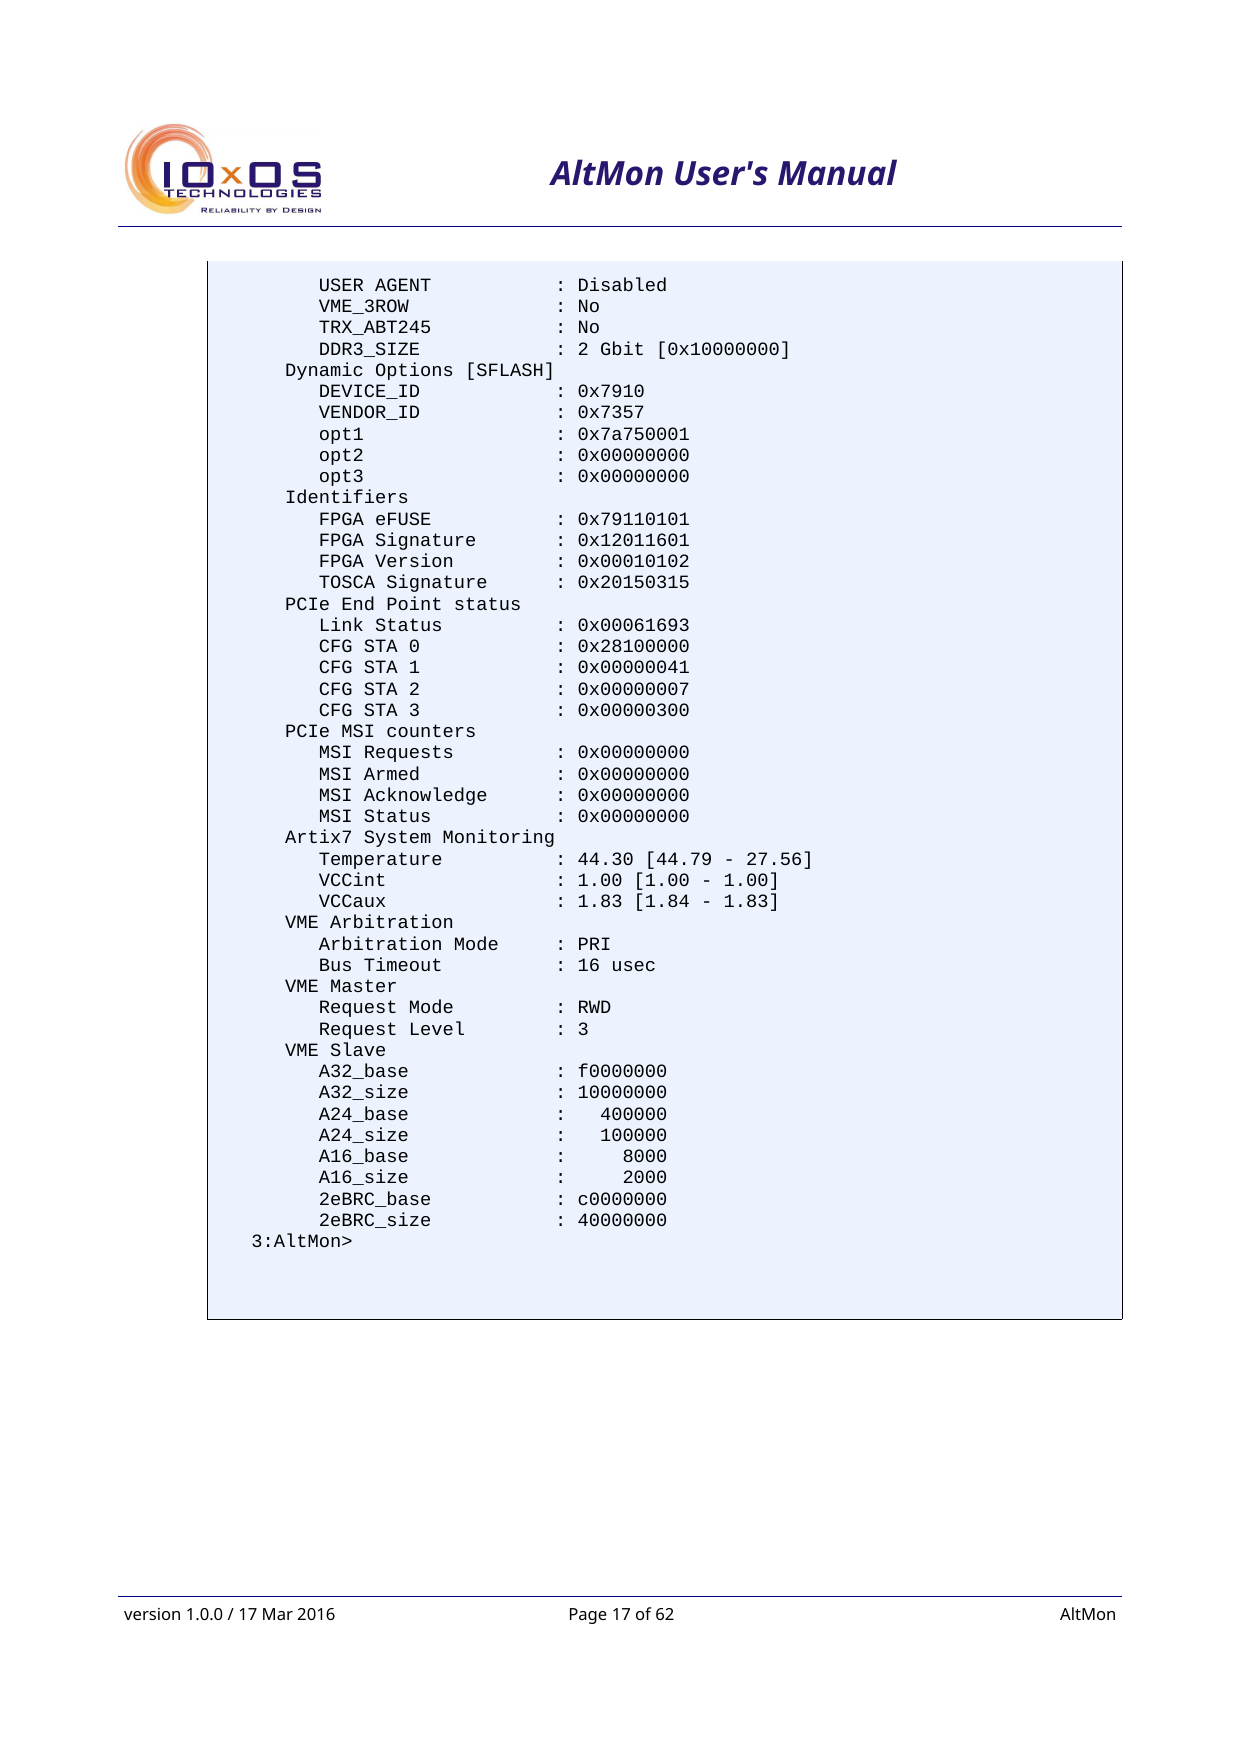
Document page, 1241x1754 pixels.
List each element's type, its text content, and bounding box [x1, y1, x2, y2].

text PCIe End Point status [208, 594, 1122, 616]
text Link Status : 0x00061693 [208, 616, 1122, 637]
text Artix7 System Monitoring [208, 828, 1122, 849]
text MSI Acknowledge : 0x00000000 [208, 786, 1122, 807]
text CFG STA 1 : 0x00000041 [208, 658, 1122, 679]
text USER AGENT : Disabled [208, 261, 1122, 297]
text VCCaux : 1.83 [1.84 - 1.83] [208, 892, 1122, 913]
text MSI Armed : 0x00000000 [208, 764, 1122, 786]
text CFG STA 3 : 0x00000300 [208, 701, 1122, 722]
text Dynamic Options [SFLASH] [208, 361, 1122, 382]
text DEVICE_ID : 0x7910 [208, 382, 1122, 403]
text VME Slave [208, 1041, 1122, 1062]
text TRX_ABT245 : No [208, 318, 1122, 339]
text Request Level : 3 [208, 1019, 1122, 1041]
text A16_size : 2000 [208, 1168, 1122, 1189]
text VME_3ROW : No [208, 297, 1122, 318]
text A24_base : 400000 [208, 1104, 1122, 1126]
text opt2 : 0x00000000 [208, 446, 1122, 467]
text PCIe MSI counters [208, 722, 1122, 743]
text CFG STA 2 : 0x00000007 [208, 679, 1122, 701]
text VENDOR_ID : 0x7357 [208, 403, 1122, 424]
text VME Master [208, 977, 1122, 998]
text Bus Timeout : 16 usec [208, 956, 1122, 977]
text Temperature : 44.30 [44.79 - 27.56] [208, 849, 1122, 871]
text A32_size : 10000000 [208, 1083, 1122, 1104]
text DDR3_SIZE : 2 Gbit [0x10000000] [208, 339, 1122, 361]
text Arbitration Mode : PRI [208, 934, 1122, 956]
text A24_size : 100000 [208, 1126, 1122, 1147]
text opt3 : 0x00000000 [208, 467, 1122, 488]
text A16_base : 8000 [208, 1147, 1122, 1168]
text opt1 : 0x7a750001 [208, 424, 1122, 446]
picture [123, 123, 323, 217]
text FPGA Version : 0x00010102 [208, 552, 1122, 573]
text FPGA Signature : 0x12011601 [208, 531, 1122, 552]
text VME Arbitration [208, 913, 1122, 934]
text 2eBRC_size : 40000000 [208, 1211, 1122, 1232]
text FPGA eFUSE : 0x79110101 [208, 509, 1122, 531]
text 2eBRC_base : c0000000 [208, 1189, 1122, 1211]
text VCCint : 1.00 [1.00 - 1.00] [208, 871, 1122, 892]
text Request Mode : RWD [208, 998, 1122, 1019]
text MSI Requests : 0x00000000 [208, 743, 1122, 764]
text 3:AltMon> [208, 1232, 1122, 1268]
text Identifiers [208, 488, 1122, 509]
text CFG STA 0 : 0x28100000 [208, 637, 1122, 658]
text MSI Status : 0x00000000 [208, 807, 1122, 828]
text A32_base : f0000000 [208, 1062, 1122, 1083]
text TOSCA Signature : 0x20150315 [208, 573, 1122, 594]
